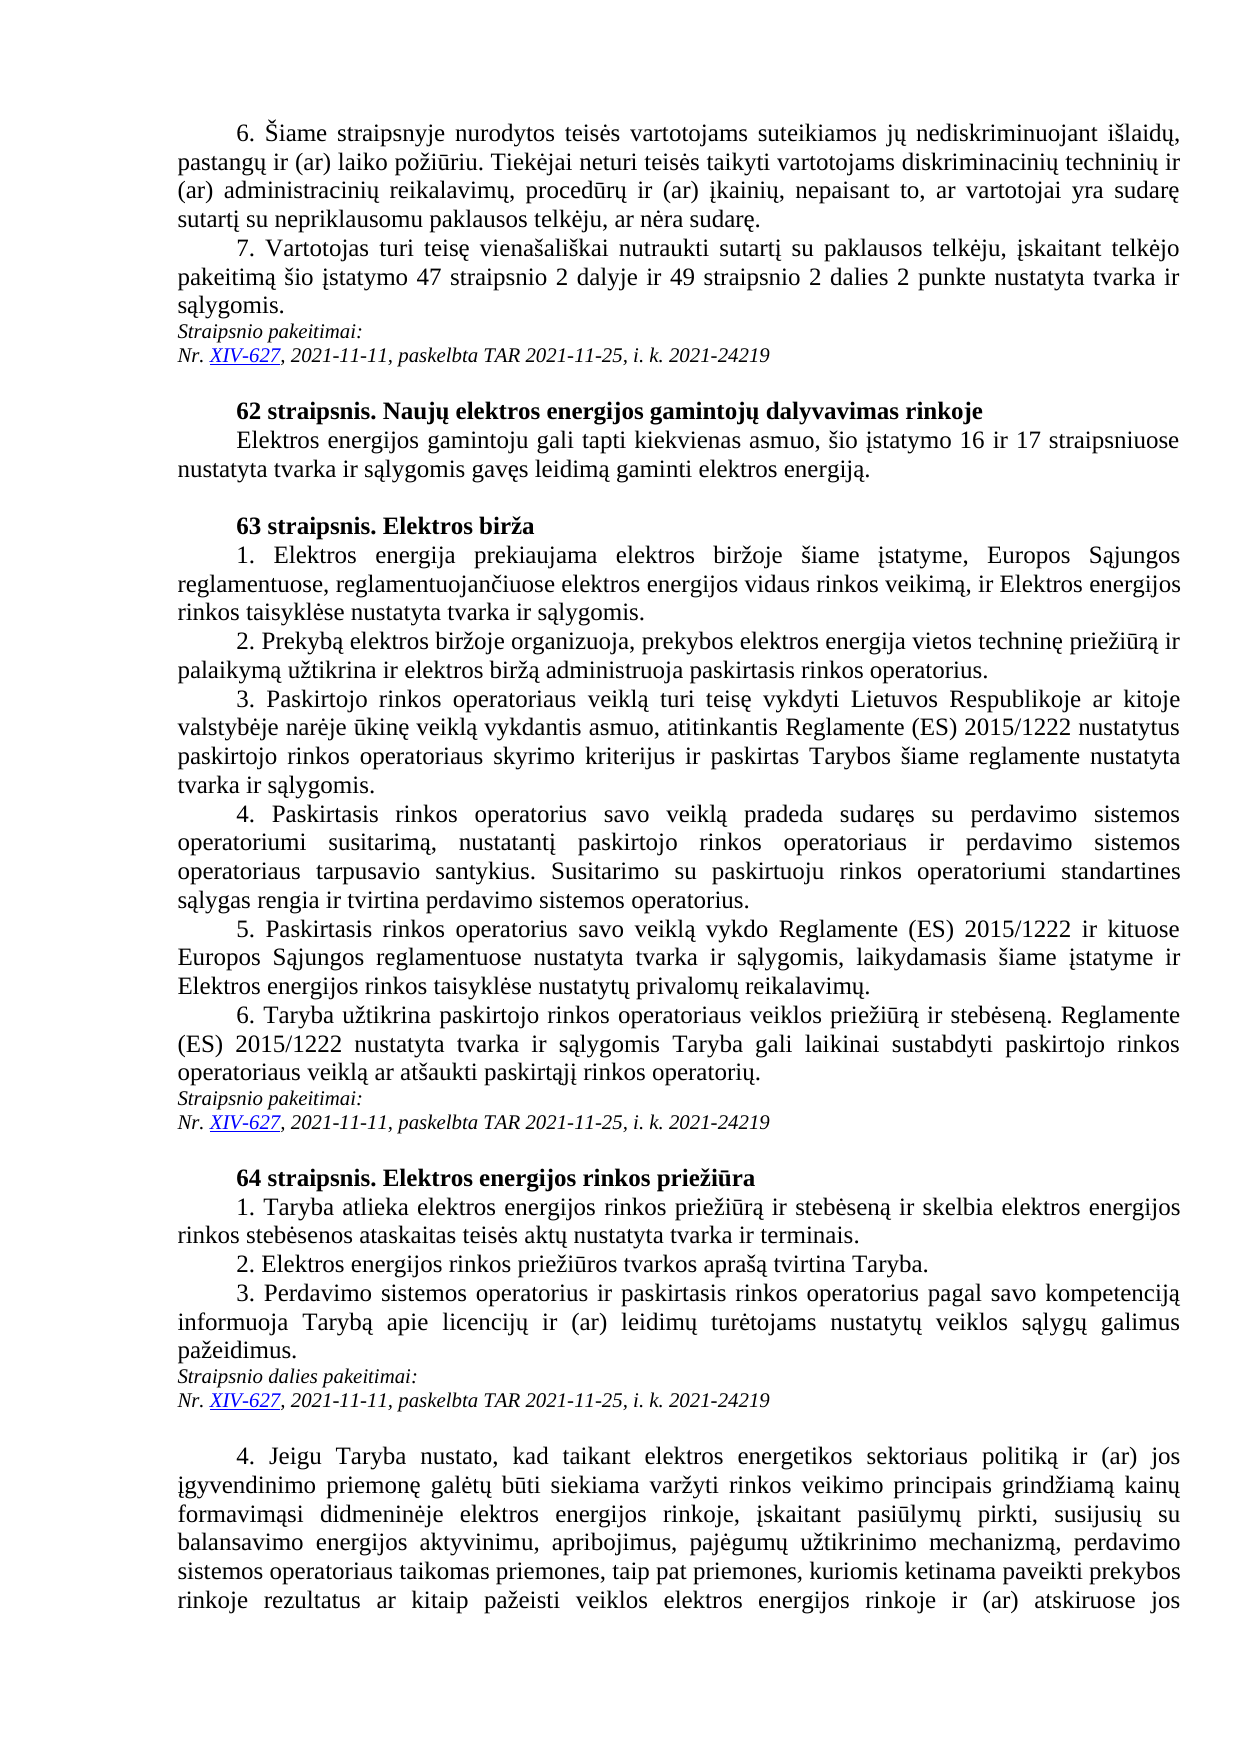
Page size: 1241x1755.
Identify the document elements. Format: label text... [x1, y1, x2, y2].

text Nr. XIV-627, 2021-11-11, paskelbta TAR 2021-11-25, i. k. 2021-24219 [177, 343, 1181, 367]
text 6. Taryba užtikrina paskirtojo rinkos operatoriaus veiklos priežiūrą ir stebėseną. Reglamente (ES) 2015/1222 nustatyta tvarka ir sąlygomis Taryba gali laikinai sustabdyti paskirtojo rinkos operatoriaus veiklą ar atšaukti paskirtąjį rinkos operatorių. [177, 1000, 1181, 1086]
text Elektros energijos gamintoju gali tapti kiekvienas asmuo, šio įstatymo 16 ir 17 straipsniuose nustatyta tvarka ir sąlygomis gavęs leidimą gaminti elektros energiją. [177, 425, 1181, 482]
text 5. Paskirtasis rinkos operatorius savo veiklą vykdo Reglamente (ES) 2015/1222 ir kituose Europos Sąjungos reglamentuose nustatyta tvarka ir sąlygomis, laikydamasis šiame įstatyme ir Elektros energijos rinkos taisyklėse nustatytų privalomų reikalavimų. [177, 914, 1181, 1000]
text 63 straipsnis. Elektros birža [177, 511, 1181, 540]
text 6. Šiame straipsnyje nurodytos teisės vartotojams suteikiamos jų nediskriminuojant išlaidų, pastangų ir (ar) laiko požiūriu. Tiekėjai neturi teisės taikyti vartotojams diskriminacinių techninių ir (ar) administracinių reikalavimų, procedūrų ir (ar) įkainių, nepaisant to, ar vartotojai yra sudarę sutartį su nepriklausomu paklausos telkėju, ar nėra sudarę. [177, 118, 1181, 233]
text Nr. XIV-627, 2021-11-11, paskelbta TAR 2021-11-25, i. k. 2021-24219 [177, 1388, 1181, 1412]
text 62 straipsnis. Naujų elektros energijos gamintojų dalyvavimas rinkoje [177, 396, 1181, 425]
text Straipsnio pakeitimai: [177, 1086, 1181, 1110]
text 2. Prekybą elektros biržoje organizuoja, prekybos elektros energija vietos techninę priežiūrą ir palaikymą užtikrina ir elektros biržą administruoja paskirtasis rinkos operatorius. [177, 626, 1181, 684]
text 3. Paskirtojo rinkos operatoriaus veiklą turi teisę vykdyti Lietuvos Respublikoje ar kitoje valstybėje narėje ūkinę veiklą vykdantis asmuo, atitinkantis Reglamente (ES) 2015/1222 nustatytus paskirtojo rinkos operatoriaus skyrimo kriterijus ir paskirtas Tarybos šiame reglamente nustatyta tvarka ir sąlygomis. [177, 684, 1181, 799]
text Straipsnio pakeitimai: [177, 319, 1181, 343]
text 2. Elektros energijos rinkos priežiūros tvarkos aprašą tvirtina Taryba. [177, 1249, 1181, 1278]
text 4. Paskirtasis rinkos operatorius savo veiklą pradeda sudaręs su perdavimo sistemos operatoriumi susitarimą, nustatantį paskirtojo rinkos operatoriaus ir perdavimo sistemos operatoriaus tarpusavio santykius. Susitarimo su paskirtuoju rinkos operatoriumi standartines sąlygas rengia ir tvirtina perdavimo sistemos operatorius. [177, 799, 1181, 914]
text 4. Jeigu Taryba nustato, kad taikant elektros energetikos sektoriaus politiką ir (ar) jos įgyvendinimo priemonę galėtų būti siekiama varžyti rinkos veikimo principais grindžiamą kainų formavimąsi didmeninėje elektros energijos rinkoje, įskaitant pasiūlymų pirkti, susijusių su balansavimo energijos aktyvinimu, apribojimus, pajėgumų užtikrinimo mechanizmą, perdavimo sistemos operatoriaus taikomas priemones, taip pat priemones, kuriomis ketinama paveikti prekybos rinkoje rezultatus ar kitaip pažeisti veiklos elektros energijos rinkoje ir (ar) atskiruose jos [177, 1441, 1181, 1614]
text 7. Vartotojas turi teisę vienašališkai nutraukti sutartį su paklausos telkėju, įskaitant telkėjo pakeitimą šio įstatymo 47 straipsnio 2 dalyje ir 49 straipsnio 2 dalies 2 punkte nustatyta tvarka ir sąlygomis. [177, 233, 1181, 319]
text 3. Perdavimo sistemos operatorius ir paskirtasis rinkos operatorius pagal savo kompetenciją informuoja Tarybą apie licencijų ir (ar) leidimų turėtojams nustatytų veiklos sąlygų galimus pažeidimus. [177, 1278, 1181, 1364]
text 1. Taryba atlieka elektros energijos rinkos priežiūrą ir stebėseną ir skelbia elektros energijos rinkos stebėsenos ataskaitas teisės aktų nustatyta tvarka ir terminais. [177, 1192, 1181, 1249]
text 64 straipsnis. Elektros energijos rinkos priežiūra [177, 1163, 1181, 1192]
text Straipsnio dalies pakeitimai: [177, 1364, 1181, 1388]
text Nr. XIV-627, 2021-11-11, paskelbta TAR 2021-11-25, i. k. 2021-24219 [177, 1110, 1181, 1134]
text 1. Elektros energija prekiaujama elektros biržoje šiame įstatyme, Europos Sąjungos reglamentuose, reglamentuojančiuose elektros energijos vidaus rinkos veikimą, ir Elektros energijos rinkos taisyklėse nustatyta tvarka ir sąlygomis. [177, 540, 1181, 626]
